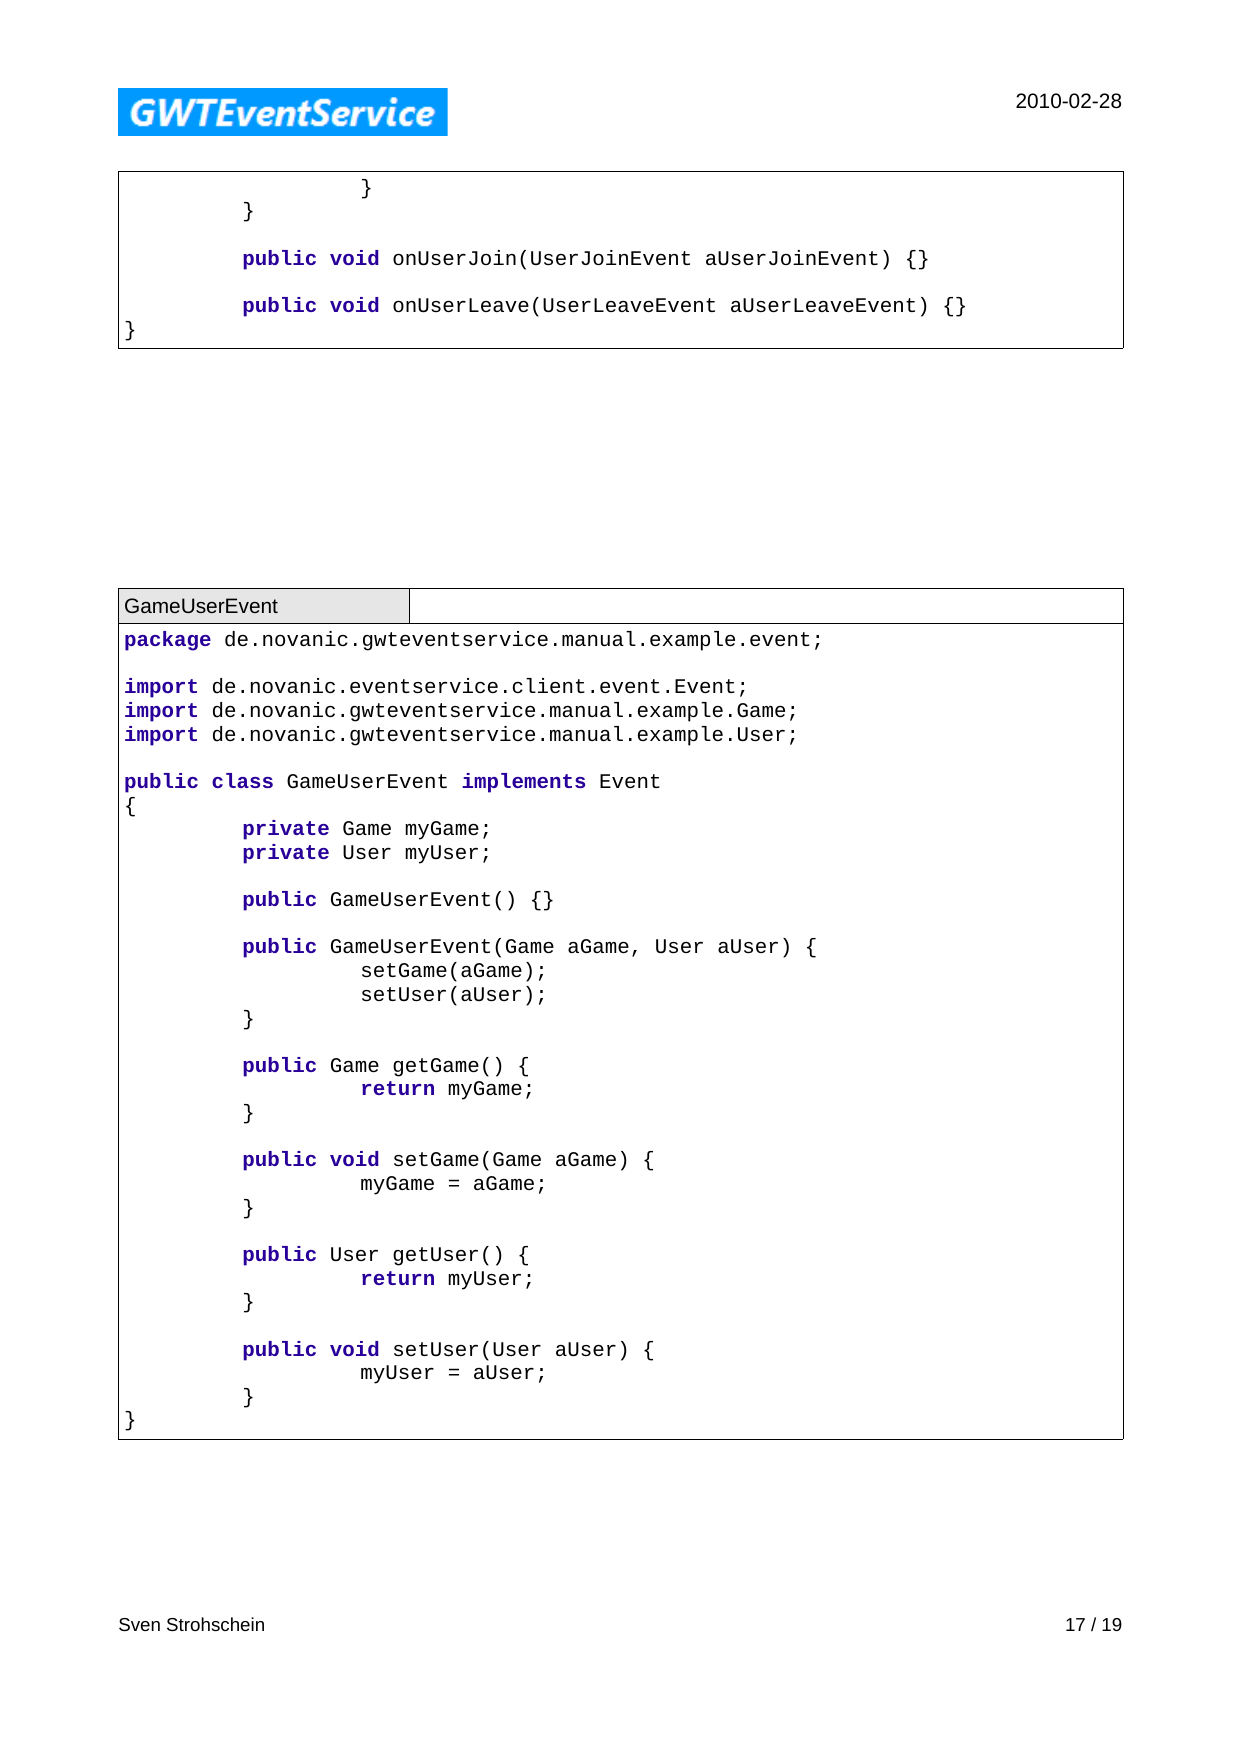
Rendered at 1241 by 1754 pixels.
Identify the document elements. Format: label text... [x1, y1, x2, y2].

table_cell } } public void onUserJoin(UserJoinEvent aUserJoinEvent) {} public void onUserLeave(UserLeaveEvent aUserLeaveEvent) {} } [119, 172, 1123, 348]
table_cell package de.novanic.gwteventservice.manual.example.event; import de.novanic.eventservice.client.event.Event; import de.novanic.gwteventservice.manual.example.Game; import de.novanic.gwteventservice.manual.example.User; public class GameUserEvent implements Event { private Game myGame; private User myUser; public GameUserEvent() {} public GameUserEvent(Game aGame, User aUser) { setGame(aGame); setUser(aUser); } public Game getGame() { return myGame; } public void setGame(Game aGame) { myGame = aGame; } public User getUser() { return myUser; } public void setUser(User aUser) { myUser = aUser; } } [119, 624, 1123, 1439]
picture [118, 88, 448, 136]
table_header [410, 589, 1123, 623]
table_header GameUserEvent [119, 589, 409, 623]
